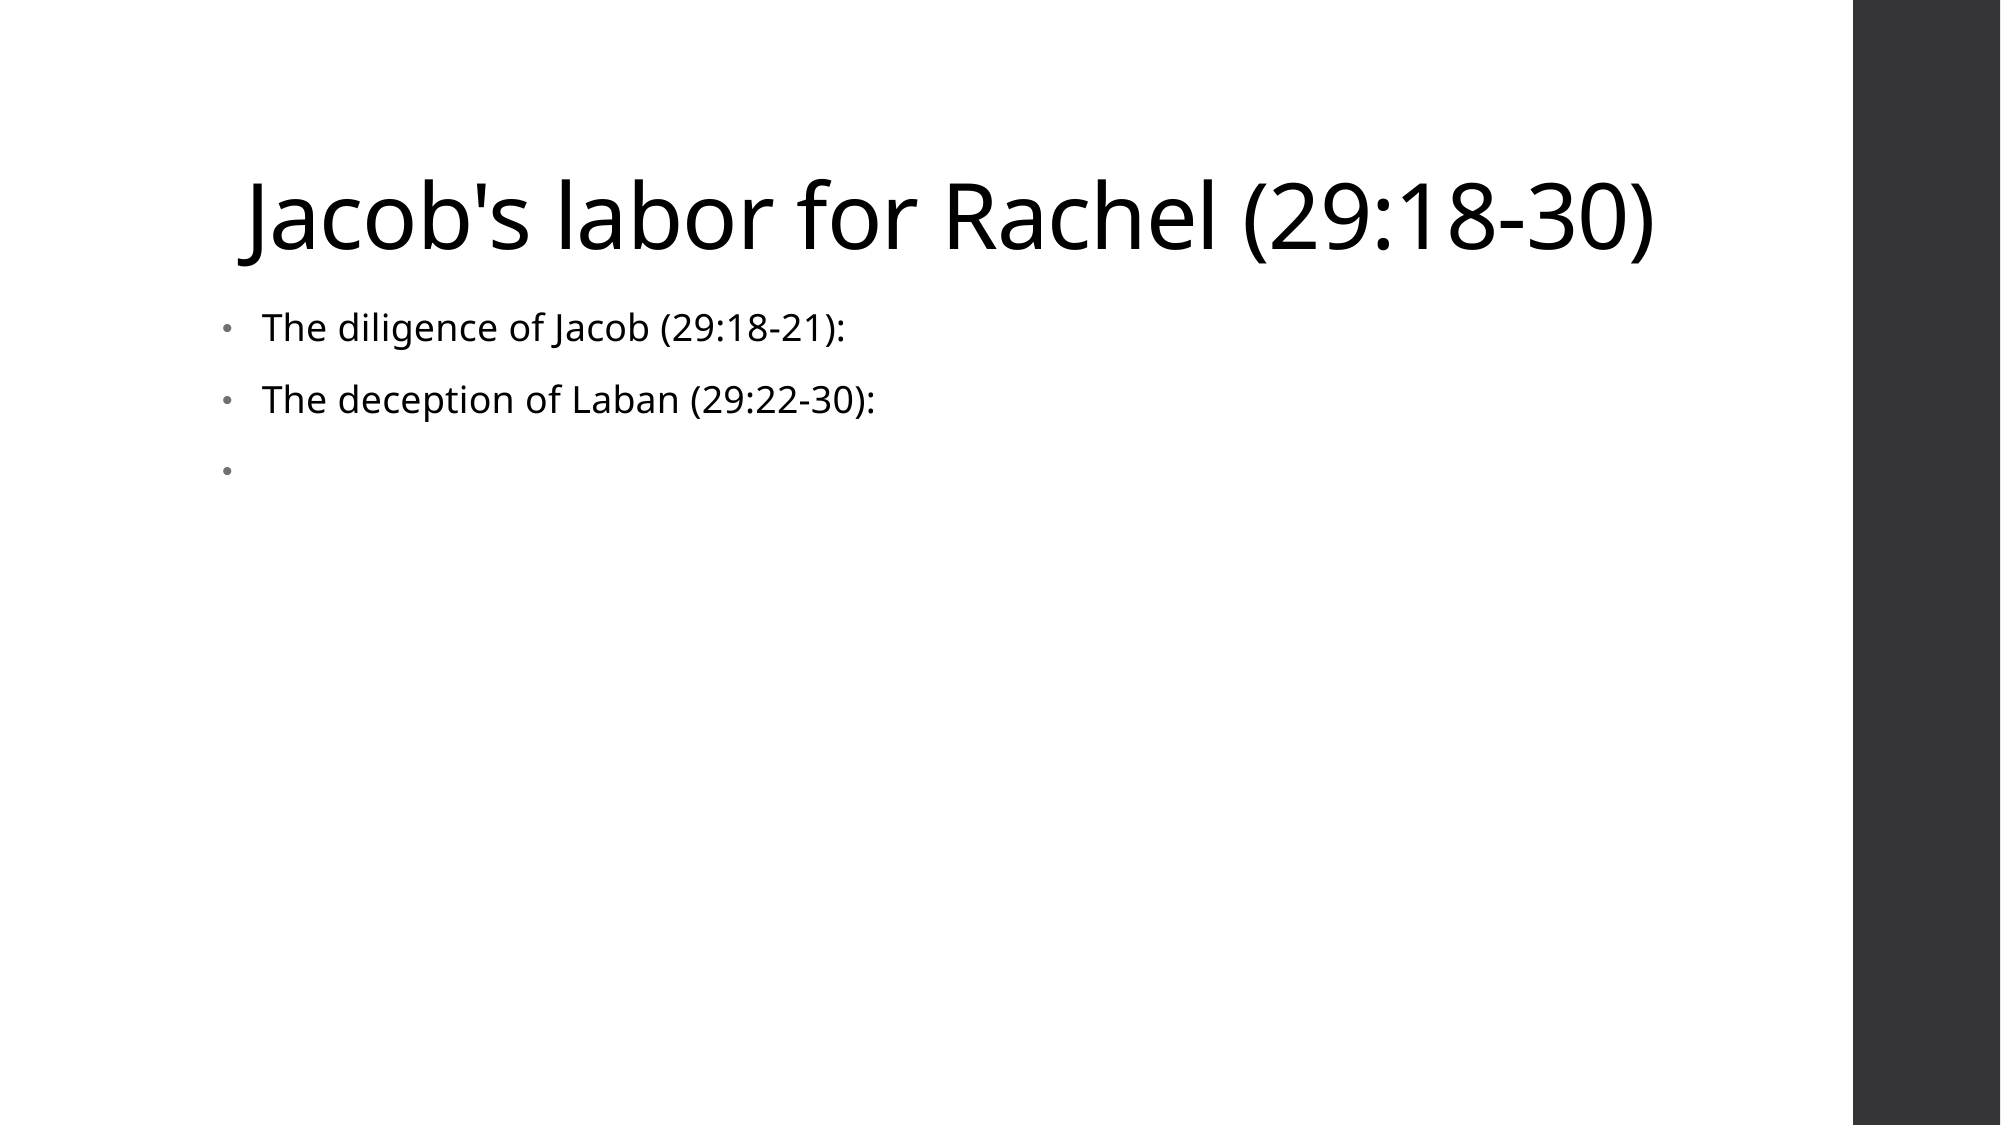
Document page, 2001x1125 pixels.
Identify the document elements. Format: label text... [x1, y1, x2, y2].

list The diligence of Jacob (29:18-21): The deception of Laban (29:22-30): [206, 299, 1617, 1014]
title Jacob's labor for Rachel (29:18-30) [206, 60, 1797, 278]
